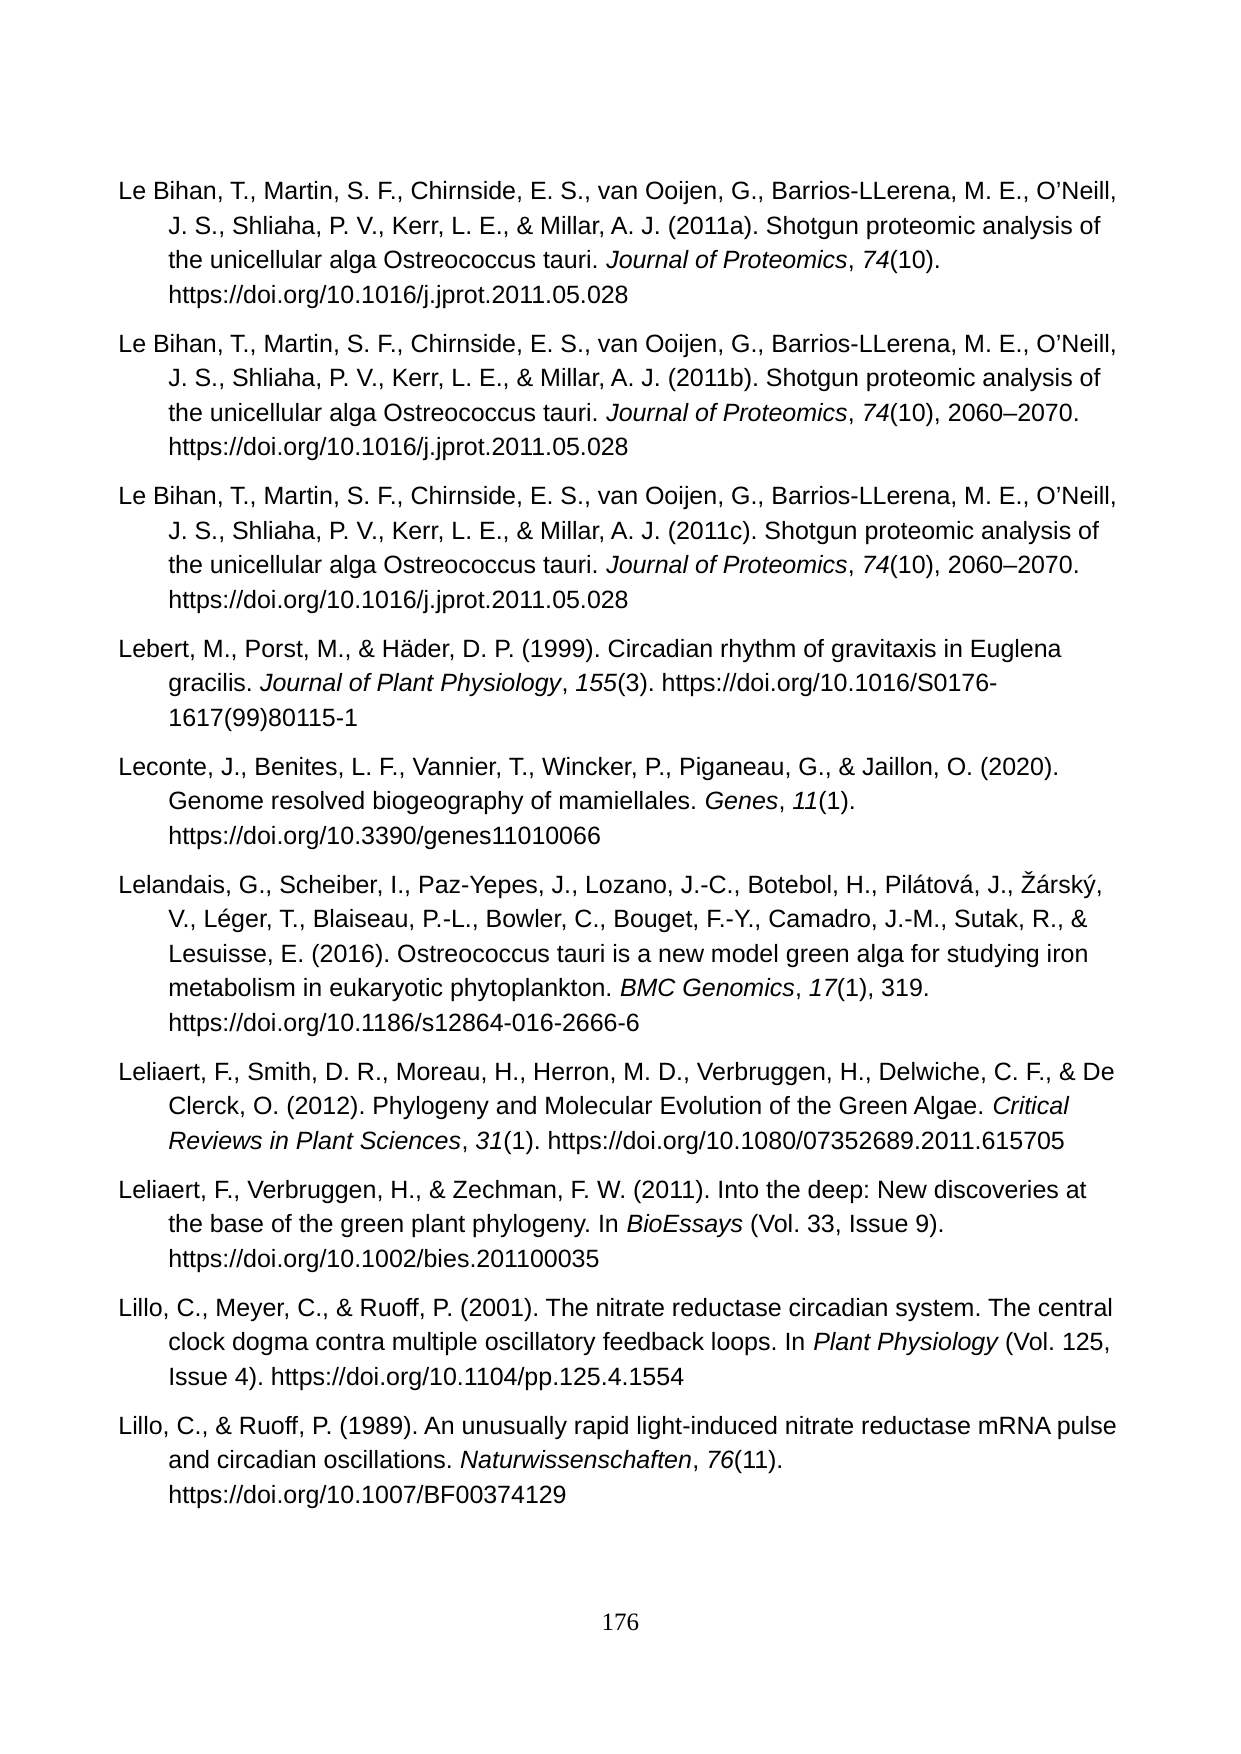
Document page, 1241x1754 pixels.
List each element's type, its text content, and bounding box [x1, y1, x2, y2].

text Lillo, C., & Ruoff, P. (1989). An unusually rapid light-induced nitrate reductase mRNA pulse and circadian oscillations. Naturwissenschaften, 76(11). https://doi.org/10.1007/BF00374129 [118, 1411, 1122, 1509]
text Le Bihan, T., Martin, S. F., Chirnside, E. S., van Ooijen, G., Barrios-LLerena, M. E., O’Neill, J. S., Shliaha, P. V., Kerr, L. E., & Millar, A. J. (2011c). Shotgun proteomic analysis of the unicellular alga Ostreococcus tauri. Journal of Proteomics, 74(10), 2060–2070. https://doi.org/10.1016/j.jprot.2011.05.028 [118, 481, 1122, 613]
text Leconte, J., Benites, L. F., Vannier, T., Wincker, P., Piganeau, G., & Jaillon, O. (2020). Genome resolved biogeography of mamiellales. Genes, 11(1). https://doi.org/10.3390/genes11010066 [118, 752, 1122, 849]
text Lillo, C., Meyer, C., & Ruoff, P. (2001). The nitrate reductase circadian system. The central clock dogma contra multiple oscillatory feedback loops. In Plant Physiology (Vol. 125, Issue 4). https://doi.org/10.1104/pp.125.4.1554 [118, 1293, 1122, 1391]
text Le Bihan, T., Martin, S. F., Chirnside, E. S., van Ooijen, G., Barrios-LLerena, M. E., O’Neill, J. S., Shliaha, P. V., Kerr, L. E., & Millar, A. J. (2011b). Shotgun proteomic analysis of the unicellular alga Ostreococcus tauri. Journal of Proteomics, 74(10), 2060–2070. https://doi.org/10.1016/j.jprot.2011.05.028 [118, 329, 1122, 461]
text Leliaert, F., Smith, D. R., Moreau, H., Herron, M. D., Verbruggen, H., Delwiche, C. F., & De Clerck, O. (2012). Phylogeny and Molecular Evolution of the Green Algae. Critical Reviews in Plant Sciences, 31(1). https://doi.org/10.1080/07352689.2011.615705 [118, 1057, 1122, 1154]
text Lelandais, G., Scheiber, I., Paz-Yepes, J., Lozano, J.-C., Botebol, H., Pilátová, J., Žárský, V., Léger, T., Blaiseau, P.-L., Bowler, C., Bouget, F.-Y., Camadro, J.-M., Sutak, R., & Lesuisse, E. (2016). Ostreococcus tauri is a new model green alga for studying iron metabolism in eukaryotic phytoplankton. BMC Genomics, 17(1), 319. https://doi.org/10.1186/s12864-016-2666-6 [118, 870, 1122, 1037]
text Leliaert, F., Verbruggen, H., & Zechman, F. W. (2011). Into the deep: New discoveries at the base of the green plant phylogeny. In BioEssays (Vol. 33, Issue 9). https://doi.org/10.1002/bies.201100035 [118, 1175, 1122, 1273]
text Le Bihan, T., Martin, S. F., Chirnside, E. S., van Ooijen, G., Barrios-LLerena, M. E., O’Neill, J. S., Shliaha, P. V., Kerr, L. E., & Millar, A. J. (2011a). Shotgun proteomic analysis of the unicellular alga Ostreococcus tauri. Journal of Proteomics, 74(10). https://doi.org/10.1016/j.jprot.2011.05.028 [118, 176, 1122, 308]
text Lebert, M., Porst, M., & Häder, D. P. (1999). Circadian rhythm of gravitaxis in Euglena gracilis. Journal of Plant Physiology, 155(3). https://doi.org/10.1016/S0176-1617(99)80115-1 [118, 634, 1122, 732]
